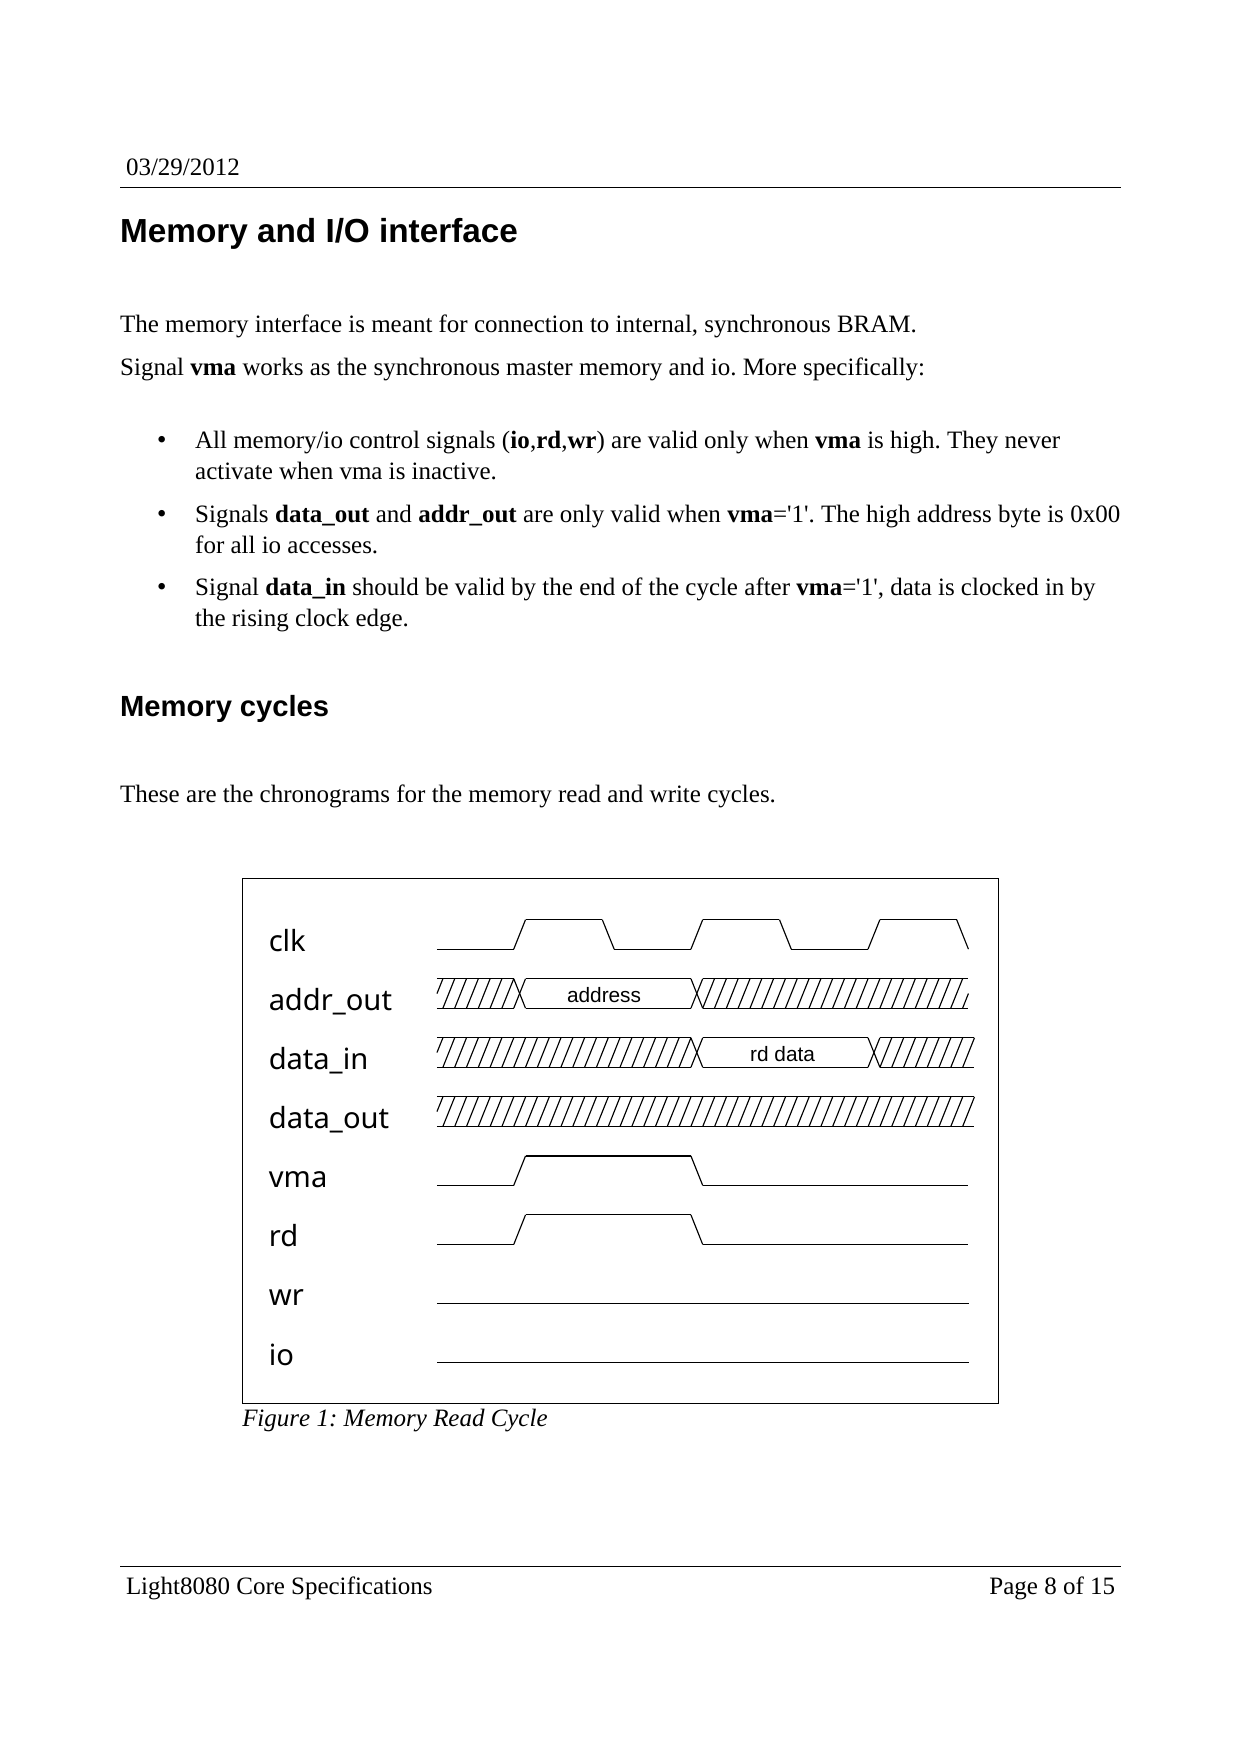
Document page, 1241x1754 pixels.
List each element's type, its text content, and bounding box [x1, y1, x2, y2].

list Signal data_in should be valid by the end of the cycle after vma='1', data is clocked in by the rising clock edge. [157, 573, 1121, 632]
list All memory/io control signals (io,rd,wr) are valid only when vma is high. They never activate when vma is inactive. [157, 426, 1121, 485]
subtitle Memory cycles [120, 690, 1121, 722]
list These are the chronograms for the memory read and write cycles. [82, 780, 1121, 808]
text The memory interface is meant for connection to internal, synchronous BRAM. [120, 310, 1121, 338]
list Signals data_out and addr_out are only valid when vma='1'. The high address byte is 0x00 for all io accesses. [157, 500, 1121, 558]
subtitle Memory and I/O interface [120, 212, 1121, 249]
list Figure 1: Memory Read Cycle [242, 1404, 998, 1432]
text Signal vma works as the synchronous master memory and io. More specifically: [120, 353, 1121, 411]
